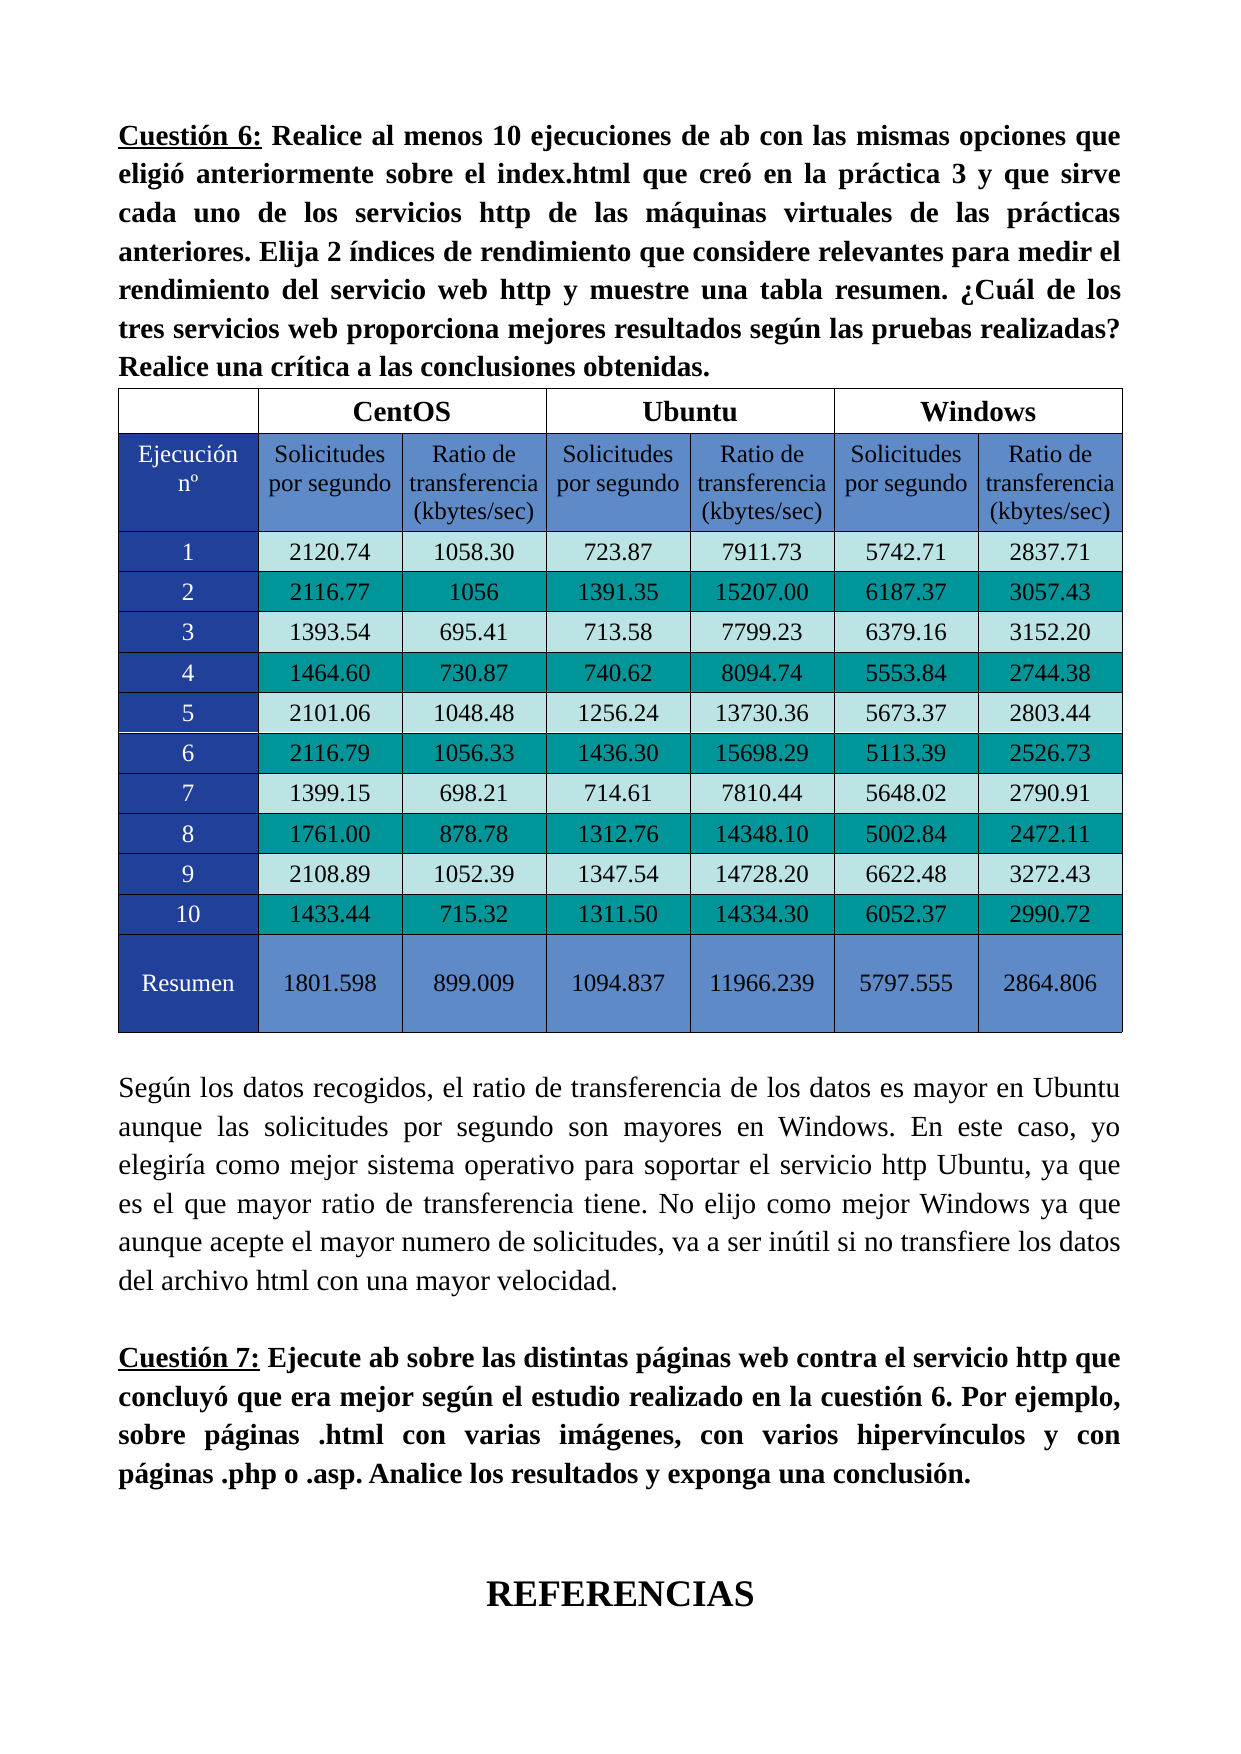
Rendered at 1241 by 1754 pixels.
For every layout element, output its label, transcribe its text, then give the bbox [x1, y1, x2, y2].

text Cuestión 6: Realice al menos 10 ejecuciones de ab con las mismas opciones que eligió anteriormente sobre el index.html que creó en la práctica 3 y que sirve cada uno de los servicios http de las máquinas virtuales de las prácticas anteriores. Elija 2 índices de rendimiento que considere relevantes para medir el rendimiento del servicio web http y muestre una tabla resumen. ¿Cuál de los tres servicios web proporciona mejores resultados según las pruebas realizadas? Realice una crítica a las conclusiones obtenidas. [118, 118, 1122, 383]
table_cell 1801.598 [259, 935, 402, 1032]
text REFERENCIAS [118, 1571, 1122, 1614]
table_cell 2526.73 [979, 734, 1122, 773]
table_cell 2990.72 [979, 895, 1122, 934]
table_cell 1393.54 [259, 612, 402, 652]
table_cell 1391.35 [547, 572, 690, 611]
table_cell 1311.50 [547, 895, 690, 934]
table_cell 698.21 [403, 774, 546, 813]
table_cell 715.32 [403, 895, 546, 934]
table_cell 2 [119, 572, 258, 611]
table_cell 3 [119, 612, 258, 652]
table_cell Ratio de transferencia (kbytes/sec) [403, 434, 546, 531]
table_cell 2744.38 [979, 653, 1122, 692]
table_cell 2101.06 [259, 693, 402, 732]
table_cell 5002.84 [835, 814, 978, 853]
table_cell 1052.39 [403, 854, 546, 894]
text Según los datos recogidos, el ratio de transferencia de los datos es mayor en Ubuntu aunque las solicitudes por segundo son mayores en Windows. En este caso, yo elegiría como mejor sistema operativo para soportar el servicio http Ubuntu, ya que es el que mayor ratio de transferencia tiene. No elijo como mejor Windows ya que aunque acepte el mayor numero de solicitudes, va a ser inútil si no transfiere los datos del archivo html con una mayor velocidad. [118, 1070, 1122, 1297]
table_cell 1399.15 [259, 774, 402, 813]
table_cell 1761.00 [259, 814, 402, 853]
table_cell 3152.20 [979, 612, 1122, 652]
table_cell Ejecución nº [119, 434, 258, 531]
table_cell 1312.76 [547, 814, 690, 853]
table_cell 2803.44 [979, 693, 1122, 732]
table_header Windows [835, 389, 1122, 433]
table_cell 5 [119, 693, 258, 732]
table_cell 695.41 [403, 612, 546, 652]
table_cell 7911.73 [691, 532, 834, 571]
table_cell 2837.71 [979, 532, 1122, 571]
table_cell 6 [119, 734, 258, 773]
table_cell 1256.24 [547, 693, 690, 732]
table_cell 8094.74 [691, 653, 834, 692]
table_cell 3272.43 [979, 854, 1122, 894]
table_cell 5742.71 [835, 532, 978, 571]
table_cell 10 [119, 895, 258, 934]
table_cell 1094.837 [547, 935, 690, 1032]
table_cell 6187.37 [835, 572, 978, 611]
table_cell 5673.37 [835, 693, 978, 732]
table_cell Solicitudes por segundo [547, 434, 690, 531]
table_cell 2864.806 [979, 935, 1122, 1032]
table_cell 6379.16 [835, 612, 978, 652]
table_cell 7810.44 [691, 774, 834, 813]
table_cell 1464.60 [259, 653, 402, 692]
table_header [119, 389, 258, 433]
table_cell 878.78 [403, 814, 546, 853]
table_cell 14334.30 [691, 895, 834, 934]
table_cell 8 [119, 814, 258, 853]
table_cell 1436.30 [547, 734, 690, 773]
table_cell 730.87 [403, 653, 546, 692]
table_cell 11966.239 [691, 935, 834, 1032]
table_cell 1056 [403, 572, 546, 611]
text Cuestión 7: Ejecute ab sobre las distintas páginas web contra el servicio http que concluyó que era mejor según el estudio realizado en la cuestión 6. Por ejemplo, sobre páginas .html con varias imágenes, con varios hipervínculos y con páginas .php o .asp. Analice los resultados y exponga una conclusión. [118, 1340, 1122, 1489]
table_cell 2116.77 [259, 572, 402, 611]
table_cell 9 [119, 854, 258, 894]
table_cell 2120.74 [259, 532, 402, 571]
table_cell 14728.20 [691, 854, 834, 894]
table_header Ubuntu [547, 389, 834, 433]
table_cell 2472.11 [979, 814, 1122, 853]
table_cell Solicitudes por segundo [835, 434, 978, 531]
table_cell 1 [119, 532, 258, 571]
table_cell 3057.43 [979, 572, 1122, 611]
table_cell 714.61 [547, 774, 690, 813]
table_cell Ratio de transferencia (kbytes/sec) [691, 434, 834, 531]
table_cell 899.009 [403, 935, 546, 1032]
table_cell 7799.23 [691, 612, 834, 652]
table_cell 2116.79 [259, 734, 402, 773]
table_cell 5553.84 [835, 653, 978, 692]
table_cell 1048.48 [403, 693, 546, 732]
table_cell 15207.00 [691, 572, 834, 611]
table_cell 5113.39 [835, 734, 978, 773]
table_cell Solicitudes por segundo [259, 434, 402, 531]
table_cell 2108.89 [259, 854, 402, 894]
table_cell 1058.30 [403, 532, 546, 571]
table_cell 13730.36 [691, 693, 834, 732]
table_cell Resumen [119, 935, 258, 1032]
table_cell 15698.29 [691, 734, 834, 773]
table_header CentOS [259, 389, 546, 433]
table_cell 1056.33 [403, 734, 546, 773]
table_cell 5648.02 [835, 774, 978, 813]
table_cell 4 [119, 653, 258, 692]
table_cell 14348.10 [691, 814, 834, 853]
table_cell 6622.48 [835, 854, 978, 894]
table_cell 7 [119, 774, 258, 813]
table_cell Ratio de transferencia (kbytes/sec) [979, 434, 1122, 531]
table_cell 723.87 [547, 532, 690, 571]
table_cell 713.58 [547, 612, 690, 652]
table_cell 1347.54 [547, 854, 690, 894]
table_cell 5797.555 [835, 935, 978, 1032]
table_cell 1433.44 [259, 895, 402, 934]
table_cell 6052.37 [835, 895, 978, 934]
table_cell 2790.91 [979, 774, 1122, 813]
table_cell 740.62 [547, 653, 690, 692]
